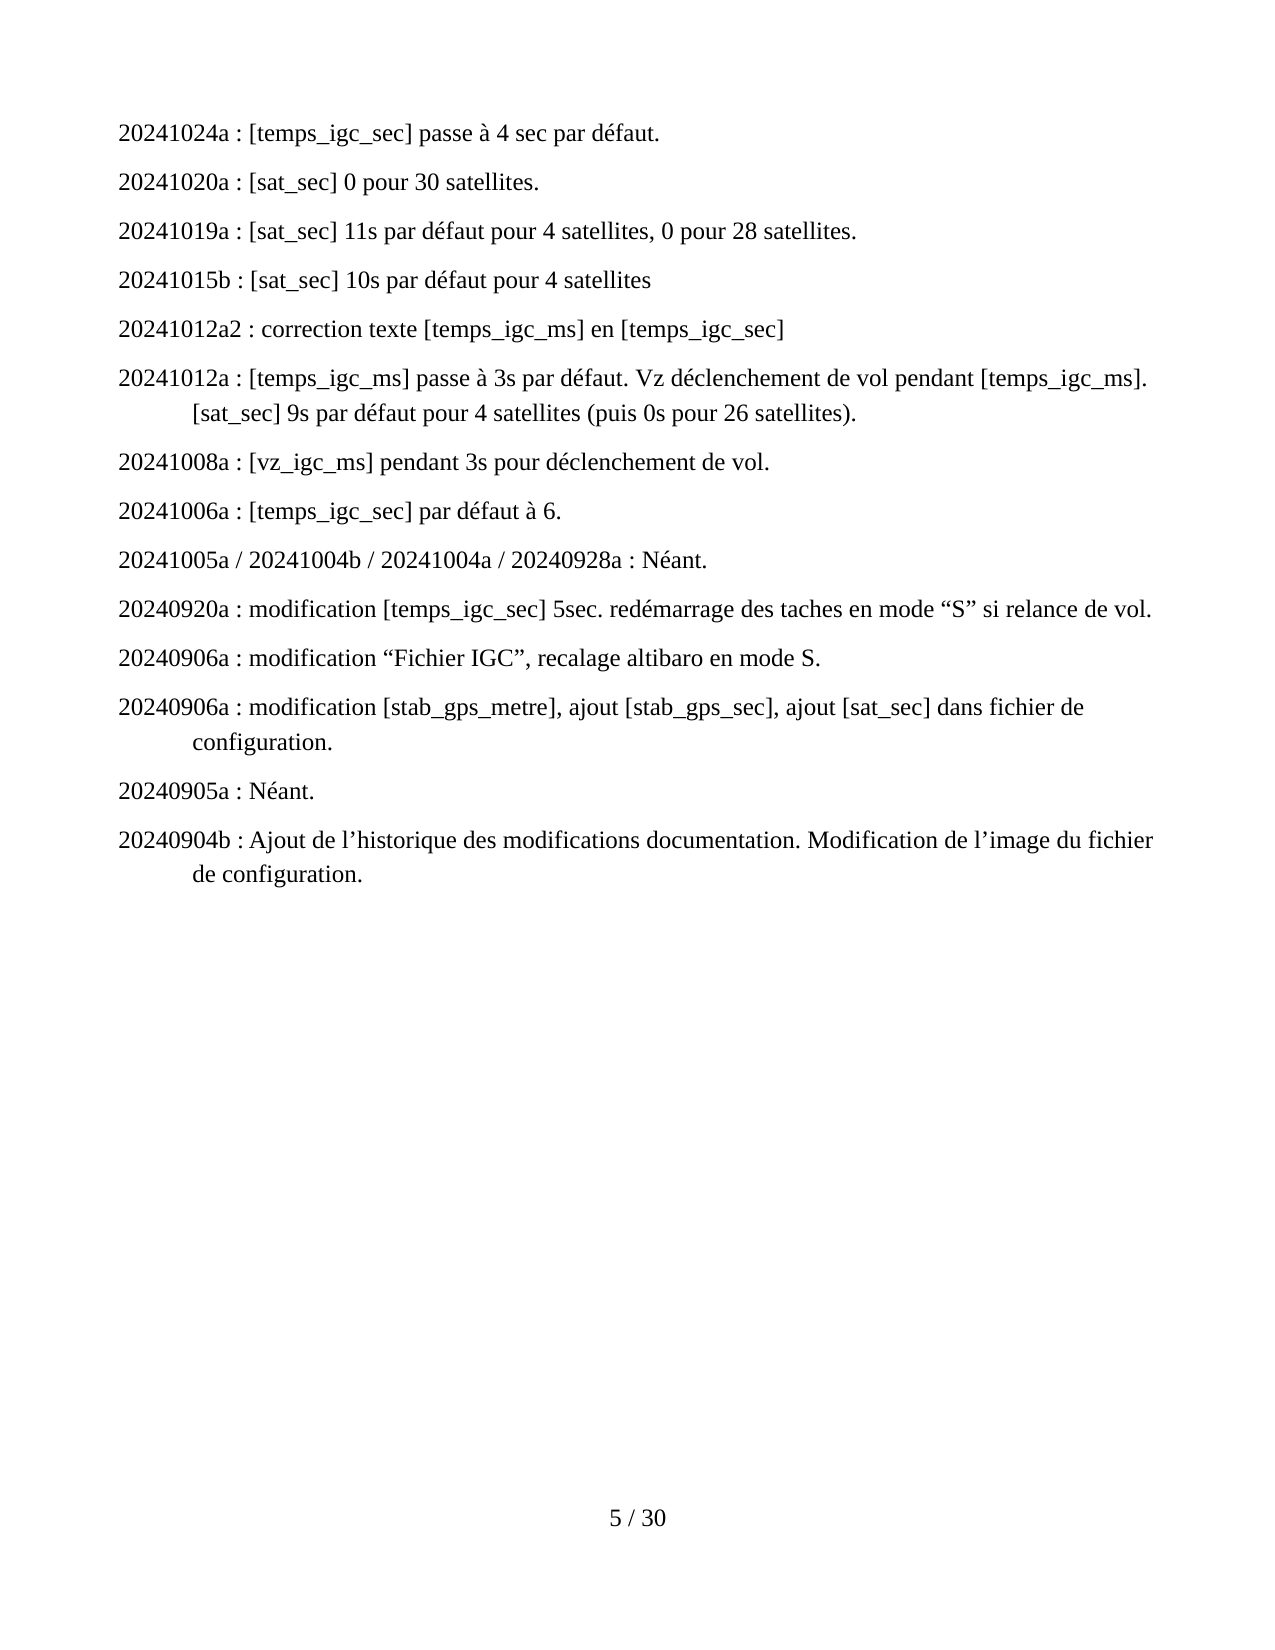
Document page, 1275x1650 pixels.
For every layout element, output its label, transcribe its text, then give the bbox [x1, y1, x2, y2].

text 20241012a2 : correction texte [temps_igc_ms] en [temps_igc_sec] [118, 314, 1157, 343]
text 20241008a : [vz_igc_ms] pendant 3s pour déclenchement de vol. [118, 447, 1157, 476]
text 20240920a : modification [temps_igc_sec] 5sec. redémarrage des taches en mode “S” si relance de vol. [118, 594, 1157, 623]
text 20240905a : Néant. [118, 776, 1157, 804]
text 20241019a : [sat_sec] 11s par défaut pour 4 satellites, 0 pour 28 satellites. [118, 216, 1157, 245]
text 20241012a : [temps_igc_ms] passe à 3s par défaut. Vz déclenchement de vol pendant [temps_igc_ms]. [sat_sec] 9s par défaut pour 4 satellites (puis 0s pour 26 satellites). [118, 363, 1157, 427]
text 20241020a : [sat_sec] 0 pour 30 satellites. [118, 167, 1157, 196]
text 20241006a : [temps_igc_sec] par défaut à 6. [118, 496, 1157, 525]
text 20240906a : modification “Fichier IGC”, recalage altibaro en mode S. [118, 643, 1157, 672]
text 20241005a / 20241004b / 20241004a / 20240928a : Néant. [118, 545, 1157, 574]
text 20241015b : [sat_sec] 10s par défaut pour 4 satellites [118, 265, 1157, 294]
text 20241024a : [temps_igc_sec] passe à 4 sec par défaut. [118, 118, 1157, 147]
text 20240906a : modification [stab_gps_metre], ajout [stab_gps_sec], ajout [sat_sec] dans fichier de configuration. [118, 692, 1157, 756]
text 20240904b : Ajout de l’historique des modifications documentation. Modification de l’image du fichier de configuration. [118, 825, 1157, 888]
